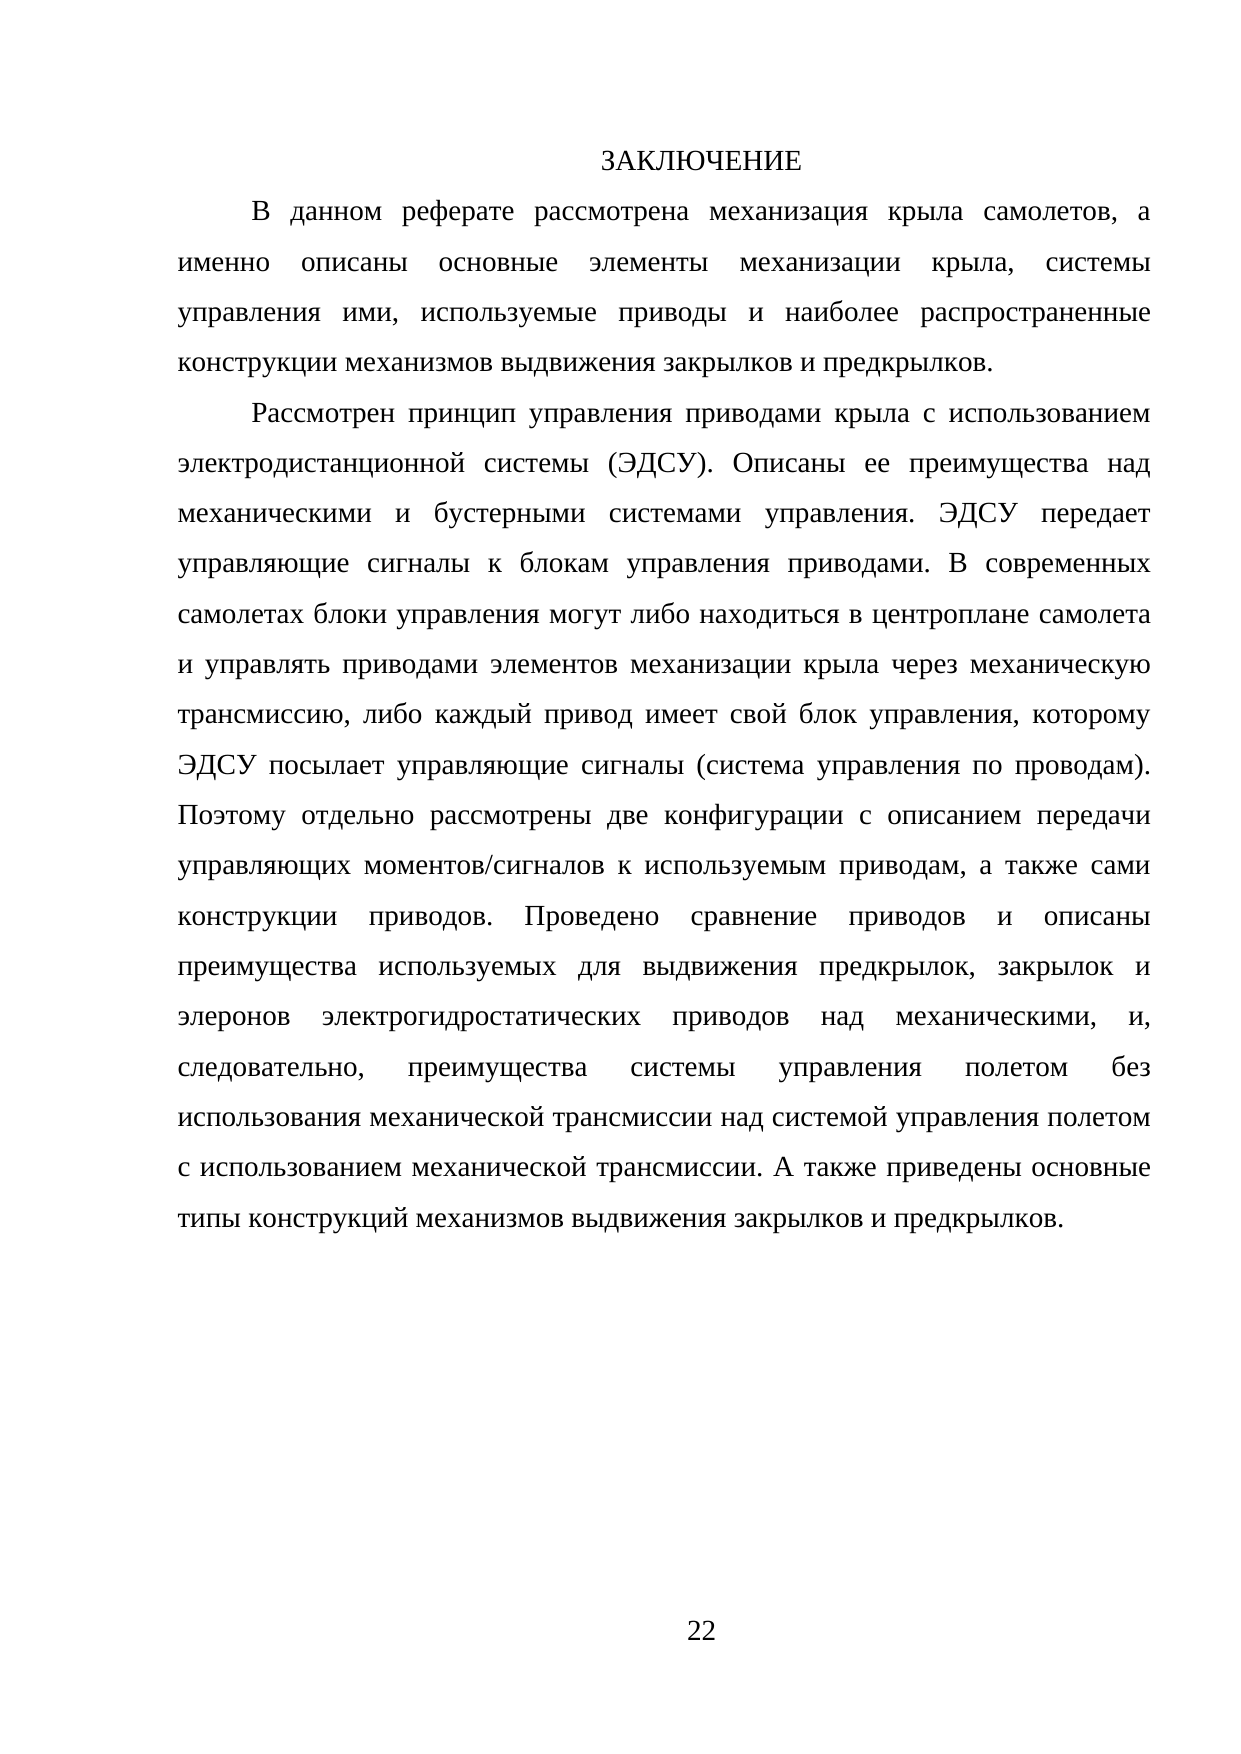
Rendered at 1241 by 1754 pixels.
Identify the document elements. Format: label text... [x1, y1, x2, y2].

text В данном реферате рассмотрена механизация крыла самолетов, а именно описаны основные элементы механизации крыла, системы управления ими, используемые приводы и наиболее распространенные конструкции механизмов выдвижения закрылков и предкрылков. [177, 193, 1152, 378]
text Рассмотрен принцип управления приводами крыла с использованием электродистанционной системы (ЭДСУ). Описаны ее преимущества над механическими и бустерными системами управления. ЭДСУ передает управляющие сигналы к блокам управления приводами. В современных самолетах блоки управления могут либо находиться в центроплане самолета и управлять приводами элементов механизации крыла через механическую трансмиссию, либо каждый привод имеет свой блок управления, которому ЭДСУ посылает управляющие сигналы (система управления по проводам). Поэтому отдельно рассмотрены две конфигурации с описанием передачи управляющих моментов/сигналов к используемым приводам, а также сами конструкции приводов. Проведено сравнение приводов и описаны преимущества используемых для выдвижения предкрылок, закрылок и элеронов электрогидростатических приводов над механическими, и, следовательно, преимущества системы управления полетом без использования механической трансмиссии над системой управления полетом с использованием механической трансмиссии. А также приведены основные типы конструкций механизмов выдвижения закрылков и предкрылков. [177, 395, 1152, 1233]
subtitle ЗАКЛЮЧЕНИЕ [177, 143, 1152, 177]
